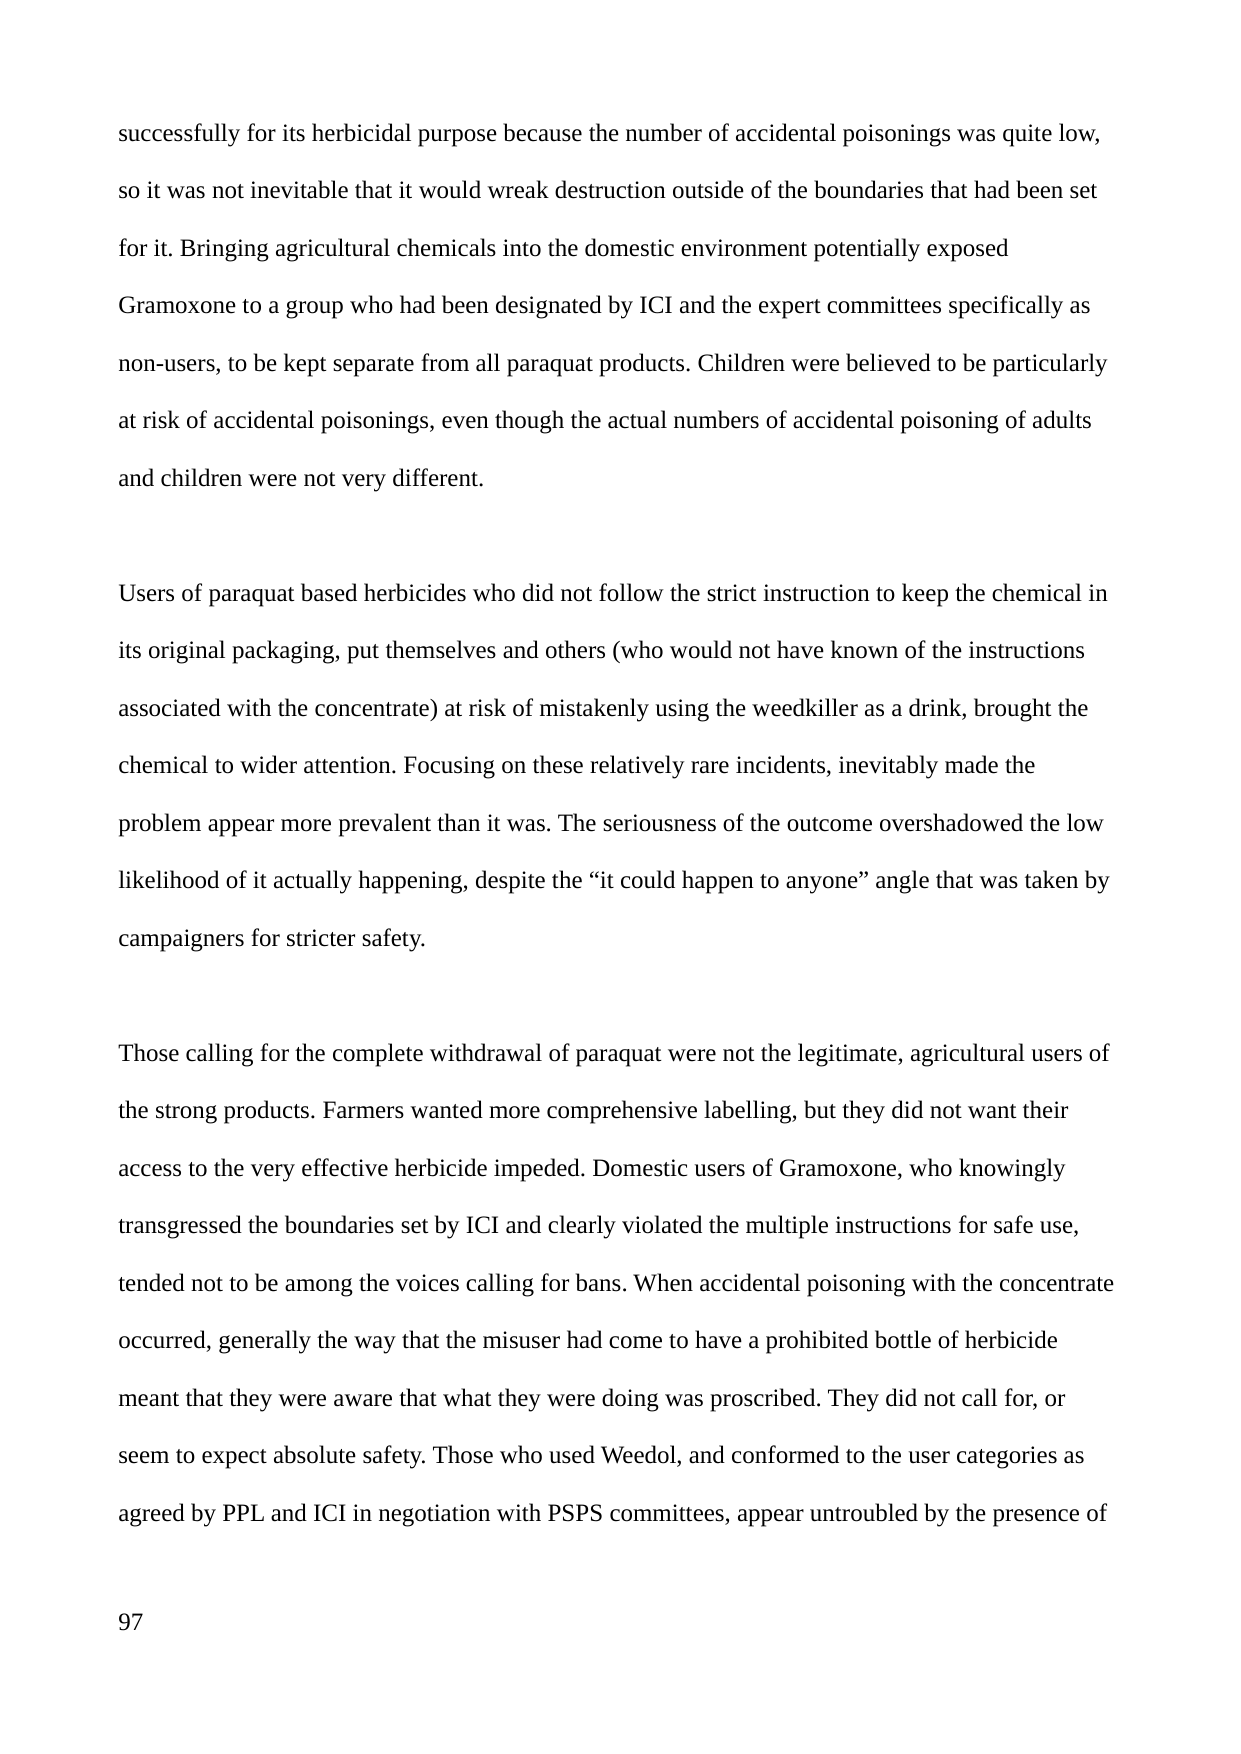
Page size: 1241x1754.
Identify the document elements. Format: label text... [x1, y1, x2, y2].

text successfully for its herbicidal purpose because the number of accidental poisonings was quite low, so it was not inevitable that it would wreak destruction outside of the boundaries that had been set for it. Bringing agricultural chemicals into the domestic environment potentially exposed Gramoxone to a group who had been designated by ICI and the expert committees specifically as non-users, to be kept separate from all paraquat products. Children were believed to be particularly at risk of accidental poisonings, even though the actual numbers of accidental poisoning of adults and children were not very different. [118, 118, 1122, 492]
text Users of paraquat based herbicides who did not follow the strict instruction to keep the chemical in its original packaging, put themselves and others (who would not have known of the instructions associated with the concentrate) at risk of mistakenly using the weedkiller as a drink, brought the chemical to wider attention. Focusing on these relatively rare incidents, inevitably made the problem appear more prevalent than it was. The seriousness of the outcome overshadowed the low likelihood of it actually happening, despite the “it could happen to anyone” angle that was taken by campaigners for stricter safety. [118, 578, 1122, 952]
text Those calling for the complete withdrawal of paraquat were not the legitimate, agricultural users of the strong products. Farmers wanted more comprehensive labelling, but they did not want their access to the very effective herbicide impeded. Domestic users of Gramoxone, who knowingly transgressed the boundaries set by ICI and clearly violated the multiple instructions for safe use, tended not to be among the voices calling for bans. When accidental poisoning with the concentrate occurred, generally the way that the misuser had come to have a prohibited bottle of herbicide meant that they were aware that what they were doing was proscribed. They did not call for, or seem to expect absolute safety. Those who used Weedol, and conformed to the user categories as agreed by PPL and ICI in negotiation with PSPS committees, appear untroubled by the presence of [118, 1038, 1122, 1527]
